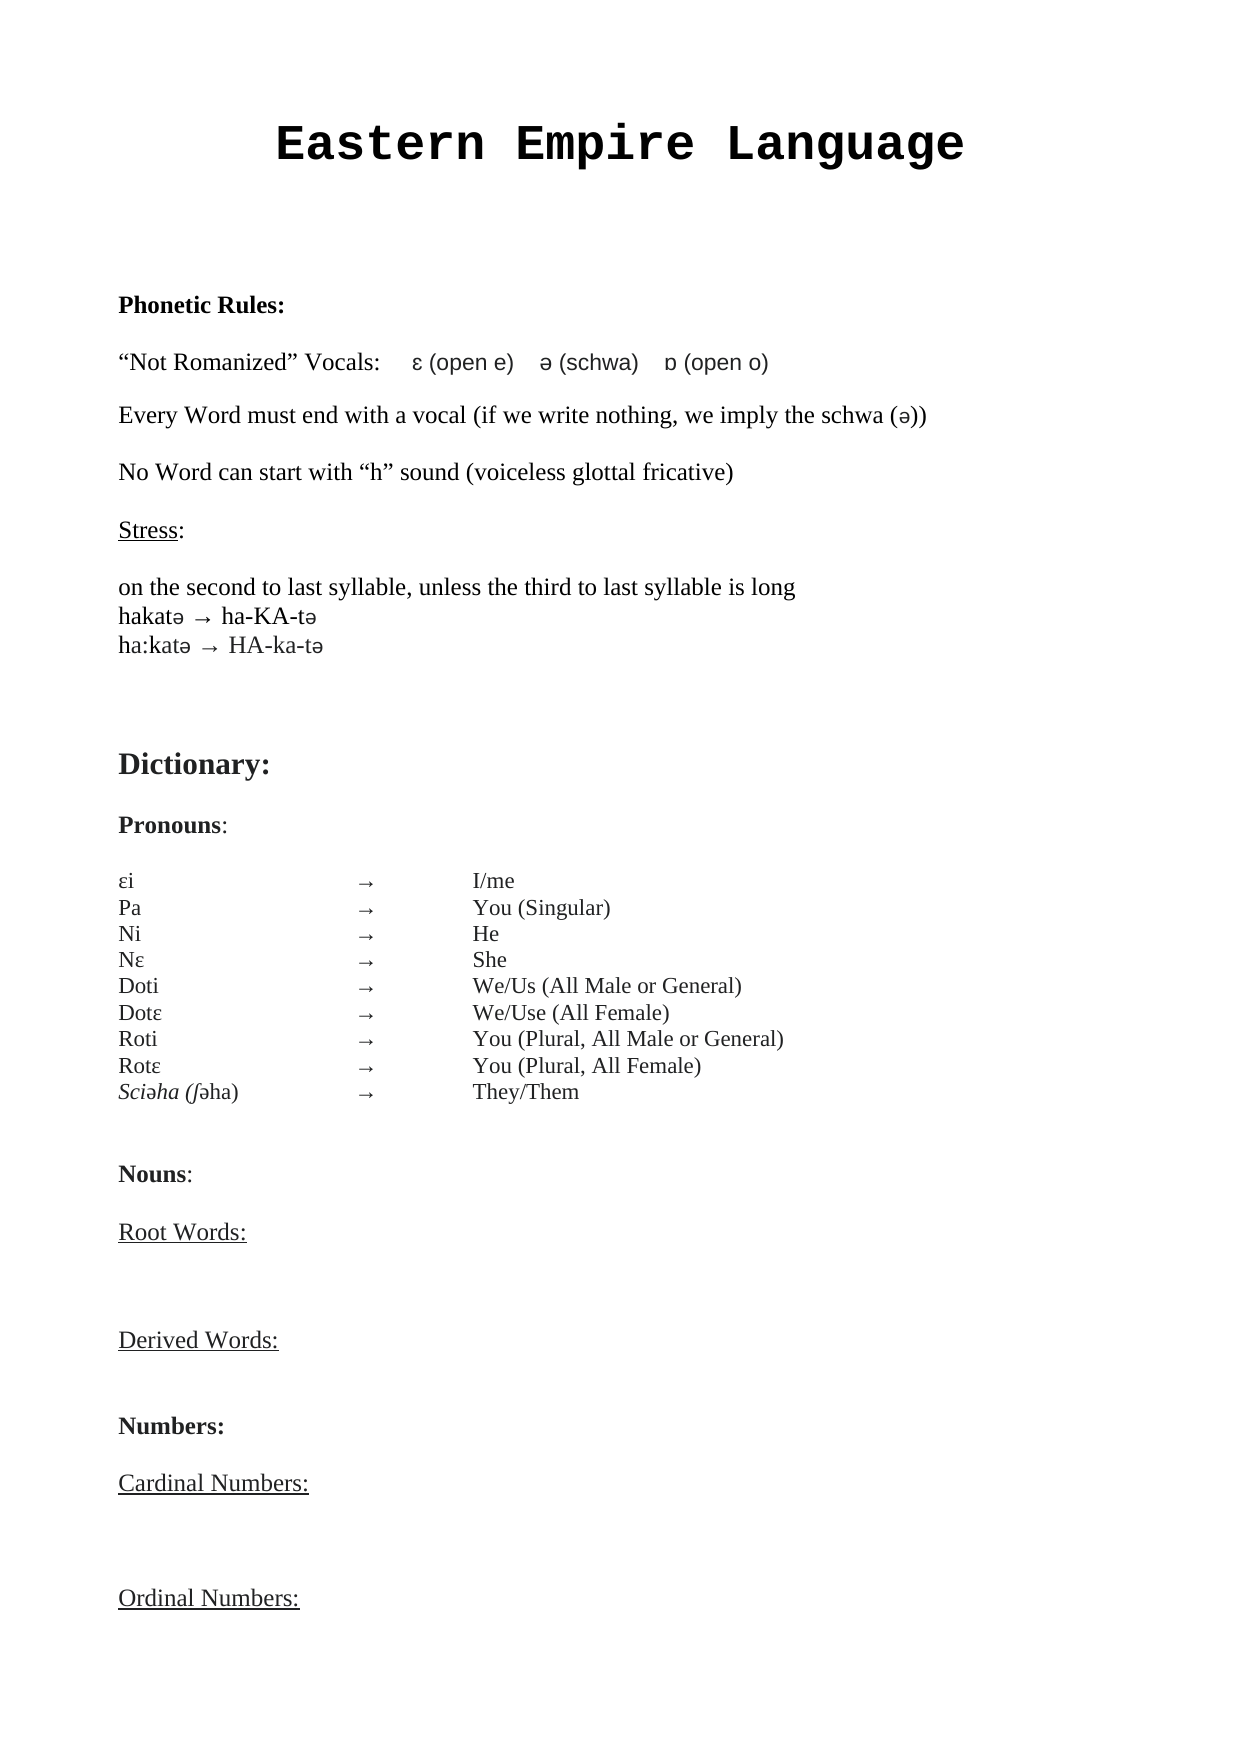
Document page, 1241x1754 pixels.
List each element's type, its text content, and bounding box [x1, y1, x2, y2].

text Pronouns: [118, 810, 1122, 838]
text Dictionary: [118, 745, 1122, 781]
text “Not Romanized” Vocals: ɛ (open e) ə (schwa) ɒ (open o) [118, 347, 1122, 376]
text on the second to last syllable, unless the third to last syllable is long [118, 572, 1122, 601]
text Roti → You (Plural, All Male or General) [118, 1025, 1122, 1052]
text Phonetic Rules: [118, 290, 1122, 318]
text Rotɛ → You (Plural, All Female) [118, 1052, 1122, 1078]
text hakatə → ha-KA-tə [118, 601, 1122, 630]
text Ordinal Numbers: [118, 1583, 1122, 1612]
text Pa → You (Singular) [118, 893, 1122, 920]
text Derived Words: [118, 1325, 1122, 1353]
text Eastern Empire Language [118, 118, 1122, 175]
text Doti → We/Us (All Male or General) [118, 973, 1122, 999]
text Ni → He [118, 920, 1122, 946]
text ha:katə → HA-ka-tə [118, 630, 1122, 659]
text ɛi → I/me [118, 867, 1122, 893]
text Sciəha (ʃəha) → They/Them [118, 1078, 1122, 1104]
text Root Words: [118, 1217, 1122, 1246]
text Every Word must end with a vocal (if we write nothing, we imply the schwa (ə)) [118, 400, 1122, 429]
text Stress: [118, 515, 1122, 544]
text Dotɛ → We/Use (All Female) [118, 999, 1122, 1025]
text Cardinal Numbers: [118, 1468, 1122, 1497]
text Nɛ → She [118, 946, 1122, 973]
text No Word can start with “h” sound (voiceless glottal fricative) [118, 457, 1122, 486]
text Nouns: [118, 1159, 1122, 1188]
text Numbers: [118, 1411, 1122, 1440]
